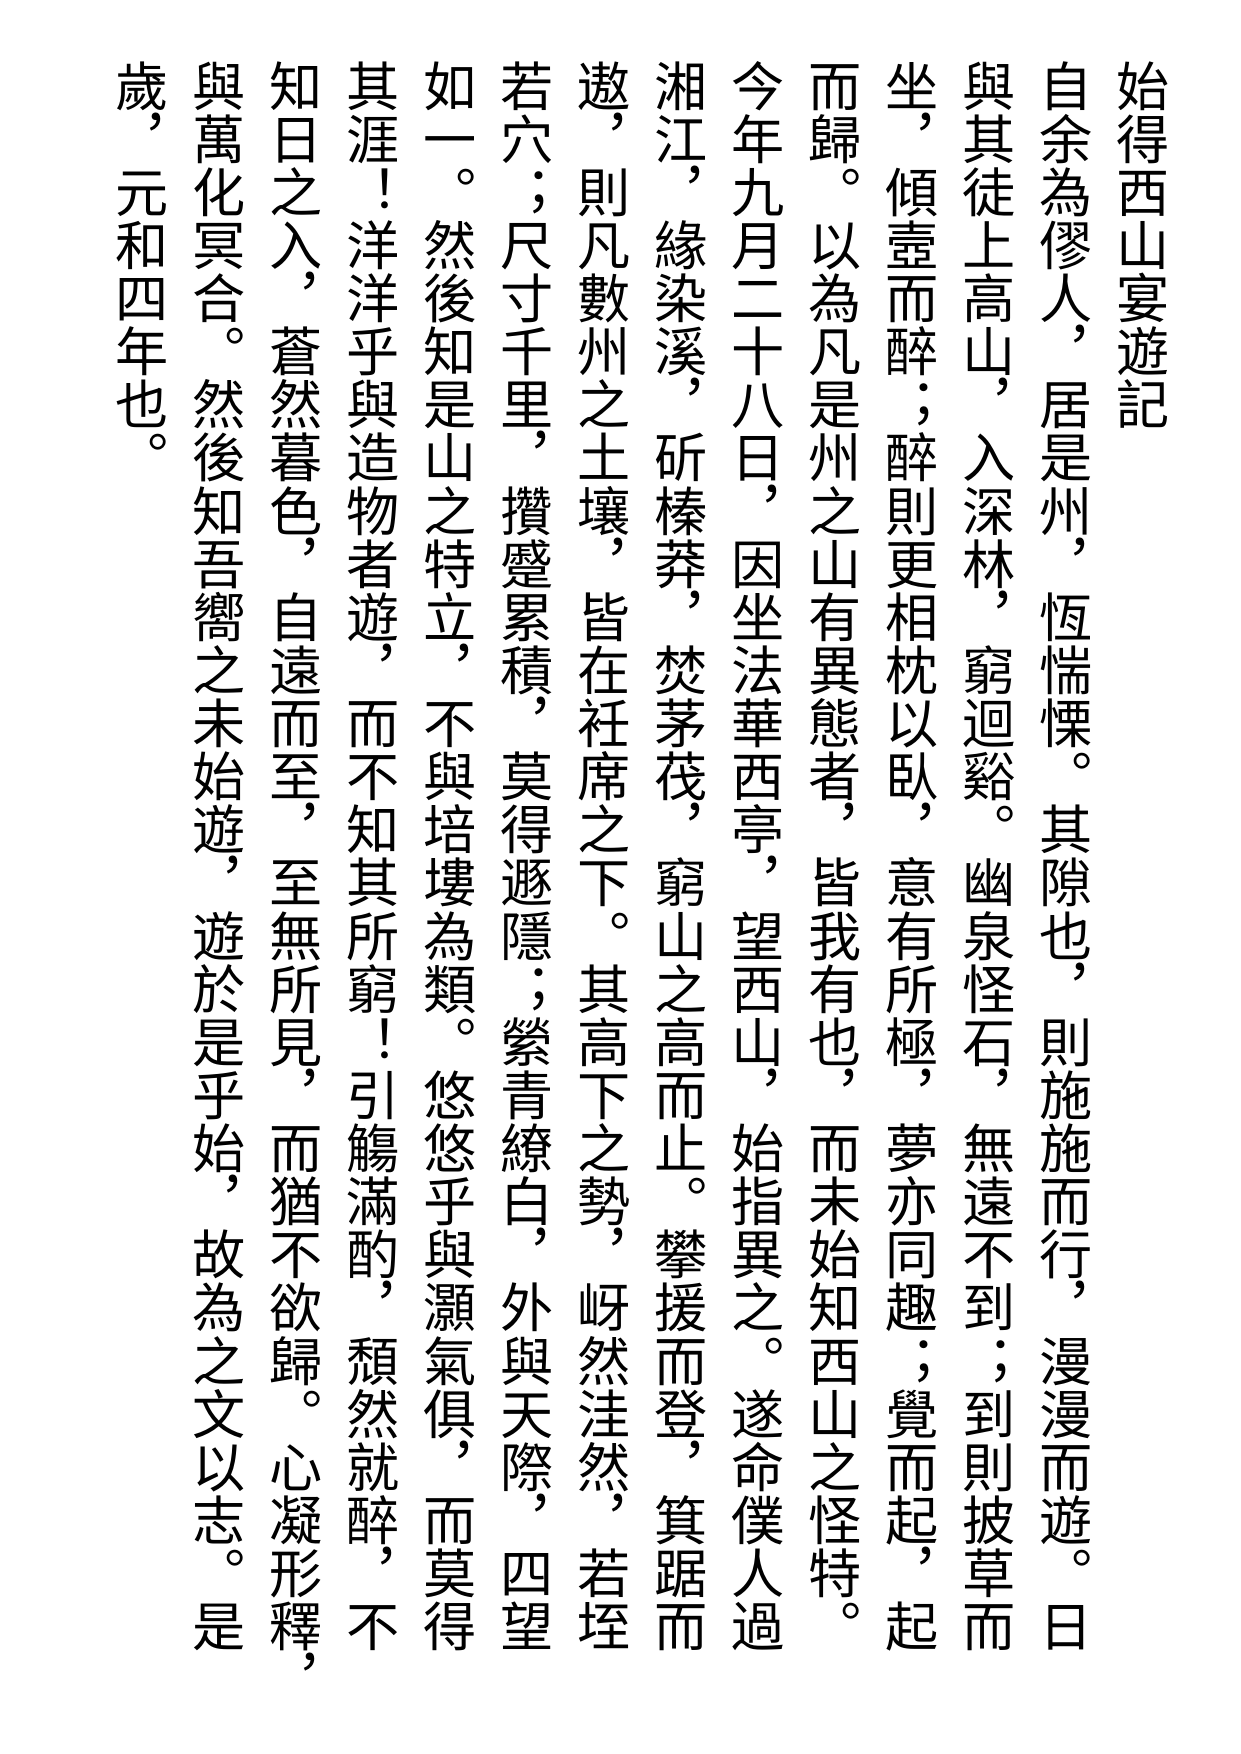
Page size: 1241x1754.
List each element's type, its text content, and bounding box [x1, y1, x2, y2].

text 今年九月二十八日，因坐法華西亭，望西山，始指異之。遂命僕人過湘江，緣染溪，斫榛莽，焚茅茷，窮山之高而止。攀援而登，箕踞而遨，則凡數州之土壤，皆在衽席之下。其高下之勢，岈然洼然，若垤若穴；尺寸千里，攢蹙累積，莫得遯隱；縈青繚白，外與天際，四望如一。然後知是山之特立，不與培塿為類。悠悠乎與灝氣俱，而莫得其涯！洋洋乎與造物者遊，而不知其所窮！引觴滿酌，頹然就醉，不知日之入，蒼然暮色，自遠而至，至無所見，而猶不欲歸。心凝形釋，與萬化冥合。然後知吾嚮之未始遊，遊於是乎始，故為之文以志。是歲，元和四年也。 [103, 59, 796, 1695]
text 始得西山宴遊記 [1104, 59, 1181, 1695]
text 自余為僇人，居是州，恆惴慄。其隙也，則施施而行，漫漫而遊。日與其徒上高山，入深林，窮迴谿。幽泉怪石，無遠不到；到則披草而坐，傾壼而醉；醉則更相枕以臥，意有所極，夢亦同趣；覺而起，起而歸。以為凡是州之山有異態者，皆我有也，而未始知西山之怪特。 [796, 59, 1104, 1695]
